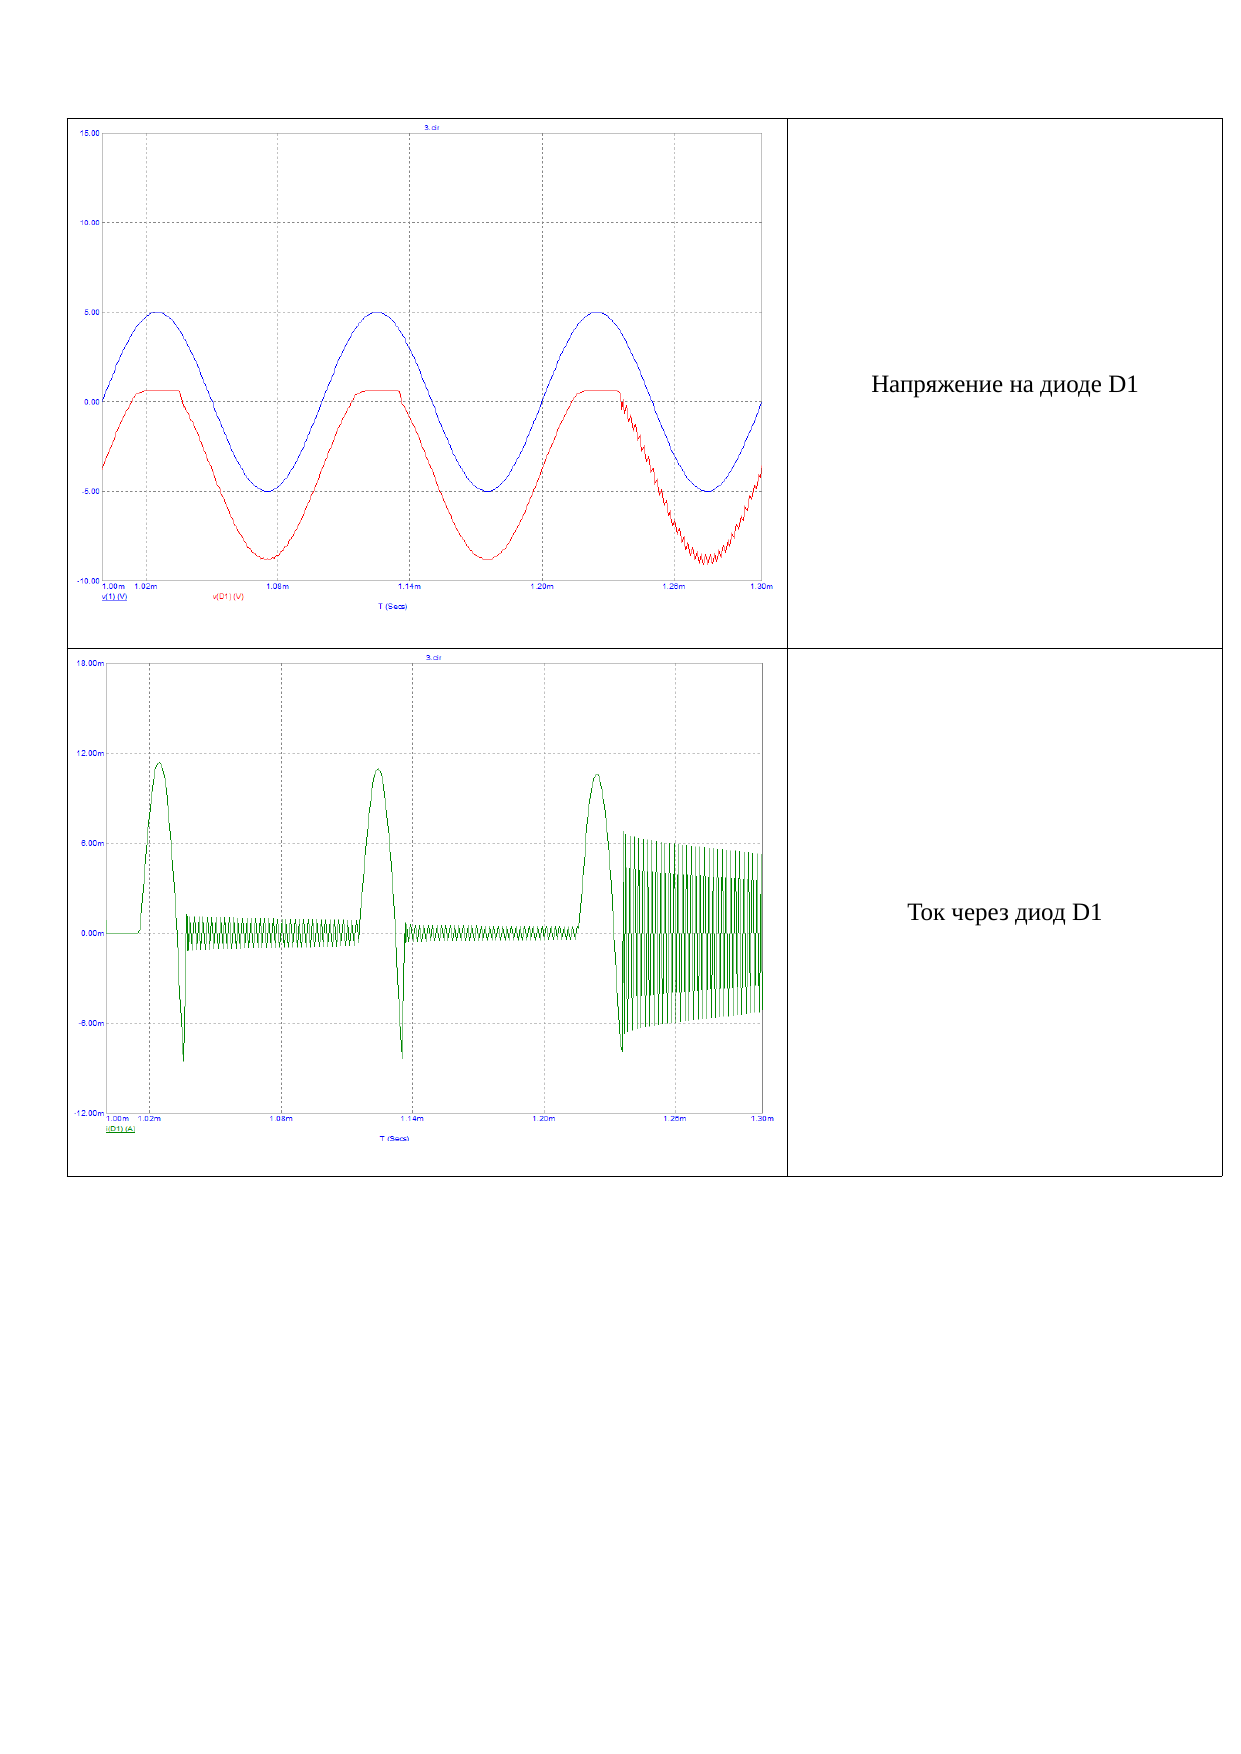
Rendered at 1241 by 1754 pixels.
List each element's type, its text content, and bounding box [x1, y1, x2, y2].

table_cell [68, 119, 787, 648]
picture [72, 123, 782, 614]
table_cell Ток через диод D1 [788, 649, 1222, 1176]
table_cell Напряжение на диоде D1 [788, 119, 1222, 648]
table_cell [68, 649, 787, 1176]
picture [72, 654, 782, 1141]
